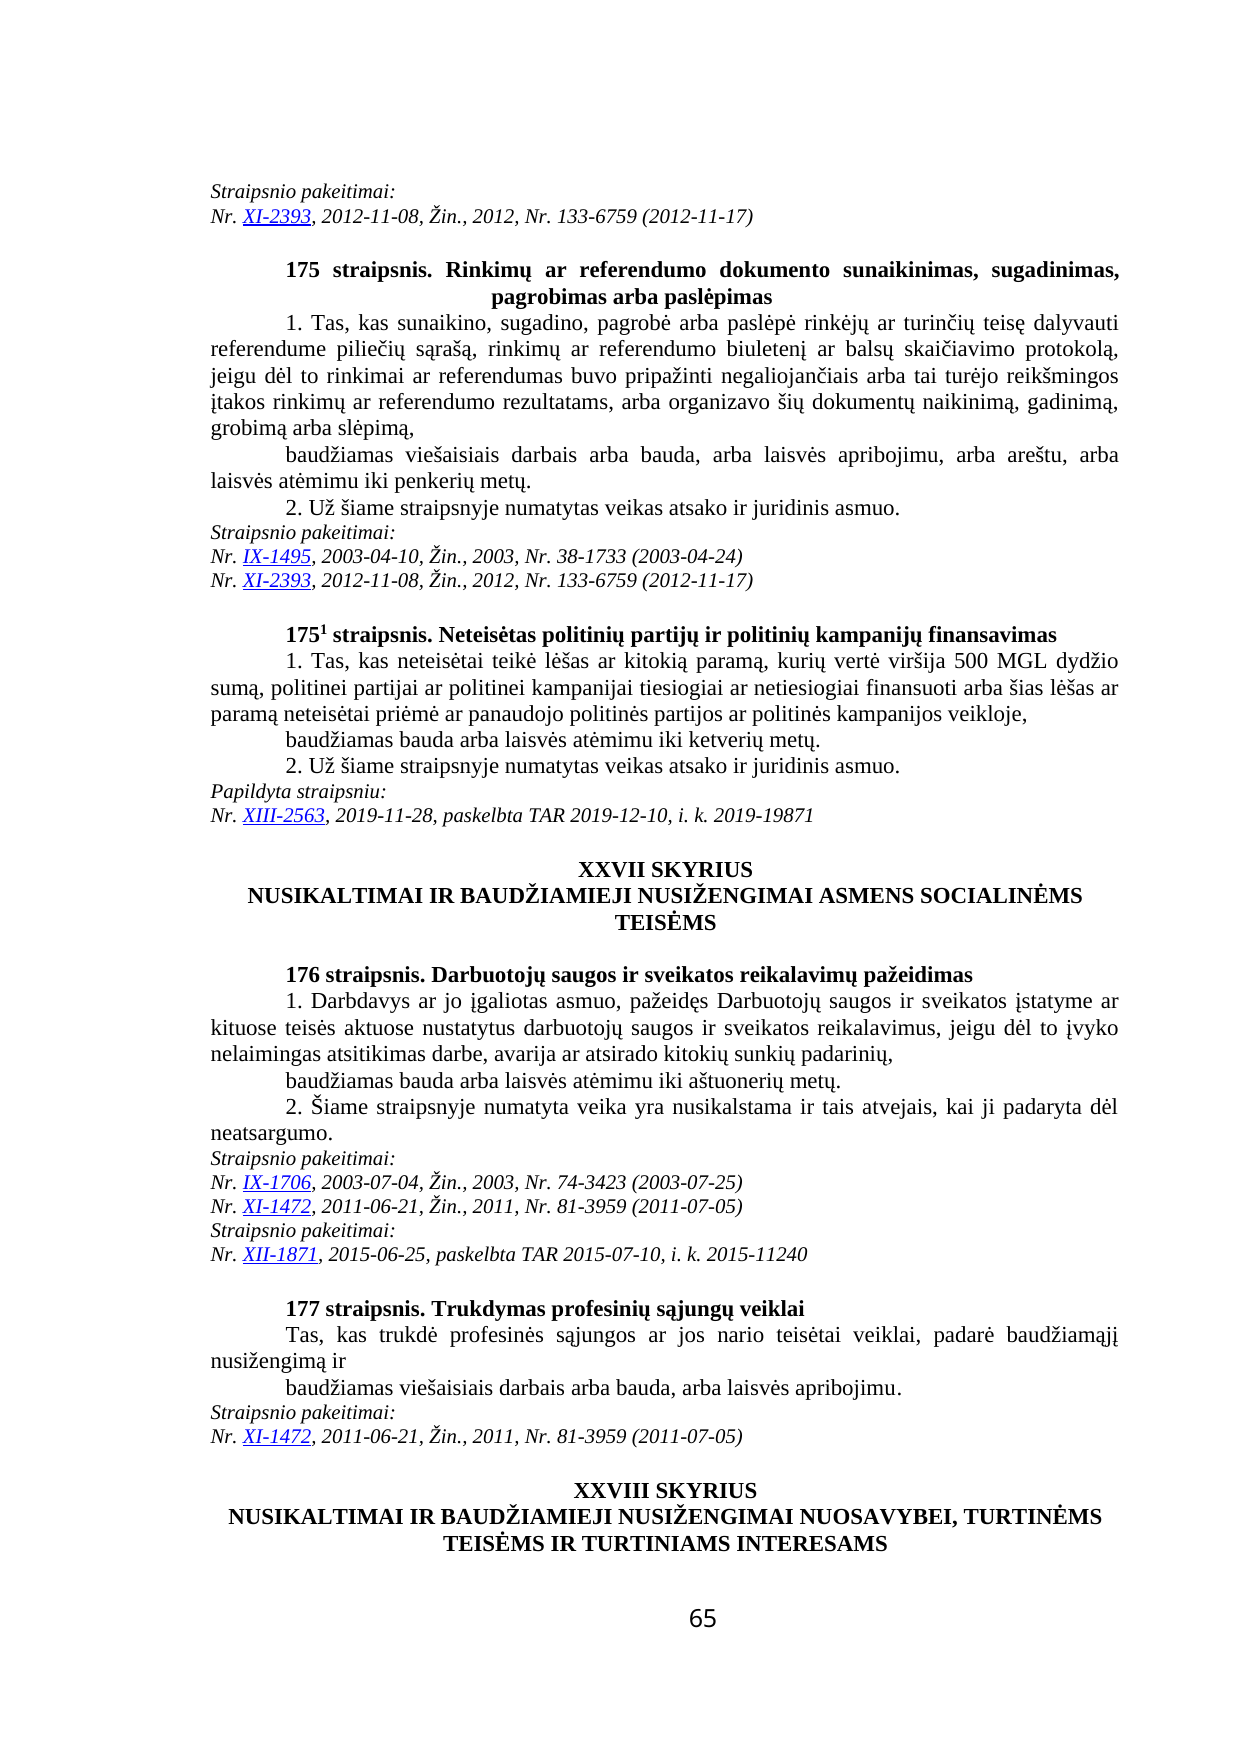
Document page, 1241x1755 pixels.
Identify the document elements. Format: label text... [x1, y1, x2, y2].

text baudžiamas bauda arba laisvės atėmimu iki ketverių metų. [210, 726, 1120, 753]
text Straipsnio pakeitimai: [210, 1218, 1120, 1242]
text Nr. XI-1472, 2011-06-21, Žin., 2011, Nr. 81-3959 (2011-07-05) [210, 1194, 1120, 1218]
text Straipsnio pakeitimai: [210, 179, 1120, 203]
text baudžiamas bauda arba laisvės atėmimu iki aštuonerių metų. [210, 1067, 1120, 1093]
text Nr. XI-1472, 2011-06-21, Žin., 2011, Nr. 81-3959 (2011-07-05) [210, 1424, 1120, 1448]
text Nr. XII-1871, 2015-06-25, paskelbta TAR 2015-07-10, i. k. 2015-11240 [210, 1242, 1120, 1266]
text 1. Tas, kas neteisėtai teikė lėšas ar kitokią paramą, kurių vertė viršija 500 MGL dydžio sumą, politinei partijai ar politinei kampanijai tiesiogiai ar netiesiogiai finansuoti arba šias lėšas ar paramą neteisėtai priėmė ar panaudojo politinės partijos ar politinės kampanijos veikloje, [210, 647, 1120, 726]
text 1. Tas, kas sunaikino, sugadino, pagrobė arba paslėpė rinkėjų ar turinčių teisę dalyvauti referendume piliečių sąrašą, rinkimų ar referendumo biuletenį ar balsų skaičiavimo protokolą, jeigu dėl to rinkimai ar referendumas buvo pripažinti negaliojančiais arba tai turėjo reikšmingos įtakos rinkimų ar referendumo rezultatams, arba organizavo šių dokumentų naikinimą, gadinimą, grobimą arba slėpimą, [210, 309, 1120, 441]
text Nr. XIII-2563, 2019-11-28, paskelbta TAR 2019-12-10, i. k. 2019-19871 [210, 803, 1120, 827]
text XXVII SKYRIUS [210, 856, 1120, 882]
text 2. Šiame straipsnyje numatyta veika yra nusikalstama ir tais atvejais, kai ji padaryta dėl neatsargumo. [210, 1093, 1120, 1146]
text Nusikaltimai ir baudžiamieji nusižengimai nuosavyBEI, turtinėms teisėms ir turtiniams interesams [210, 1503, 1120, 1556]
text 175 straipsnis. Rinkimų ar referendumo dokumento sunaikinimas, sugadinimas, pagrobimas arba paslėpimas [285, 256, 1120, 309]
text Straipsnio pakeitimai: [210, 520, 1120, 544]
text Nr. IX-1706, 2003-07-04, Žin., 2003, Nr. 74-3423 (2003-07-25) [210, 1170, 1120, 1194]
text 2. Už šiame straipsnyje numatytas veikas atsako ir juridinis asmuo. [210, 753, 1120, 779]
text NUSIKALTIMAI IR BAUDŽIAMIEJI NUSIŽENGIMAI ASMENS SOCIALINĖMS TEISĖMS [210, 882, 1120, 935]
text 2. Už šiame straipsnyje numatytas veikas atsako ir juridinis asmuo. [210, 493, 1120, 520]
subtitle XXVIII skyrius [210, 1477, 1120, 1503]
text Nr. XI-2393, 2012-11-08, Žin., 2012, Nr. 133-6759 (2012-11-17) [210, 203, 1120, 228]
text Straipsnio pakeitimai: [210, 1400, 1120, 1424]
text Papildyta straipsniu: [210, 779, 1120, 803]
text 1. Darbdavys ar jo įgaliotas asmuo, pažeidęs Darbuotojų saugos ir sveikatos įstatyme ar kituose teisės aktuose nustatytus darbuotojų saugos ir sveikatos reikalavimus, jeigu dėl to įvyko nelaimingas atsitikimas darbe, avarija ar atsirado kitokių sunkių padarinių, [210, 988, 1120, 1067]
text baudžiamas viešaisiais darbais arba bauda, arba laisvės apribojimu. [210, 1374, 1120, 1400]
text Nr. IX-1495, 2003-04-10, Žin., 2003, Nr. 38-1733 (2003-04-24) [210, 544, 1120, 568]
text Nr. XI-2393, 2012-11-08, Žin., 2012, Nr. 133-6759 (2012-11-17) [210, 568, 1120, 592]
text baudžiamas viešaisiais darbais arba bauda, arba laisvės apribojimu, arba areštu, arba laisvės atėmimu iki penkerių metų. [210, 441, 1120, 493]
text 176 straipsnis. Darbuotojų saugos ir sveikatos reikalavimų pažeidimas [210, 961, 1120, 988]
text 177 straipsnis. Trukdymas profesinių sąjungų veiklai [210, 1295, 1120, 1321]
text Straipsnio pakeitimai: [210, 1146, 1120, 1170]
text 1751 straipsnis. Neteisėtas politinių partijų ir politinių kampanijų finansavimas [210, 621, 1120, 647]
text Tas, kas trukdė profesinės sąjungos ar jos nario teisėtai veiklai, padarė baudžiamąjį nusižengimą ir [210, 1321, 1120, 1374]
